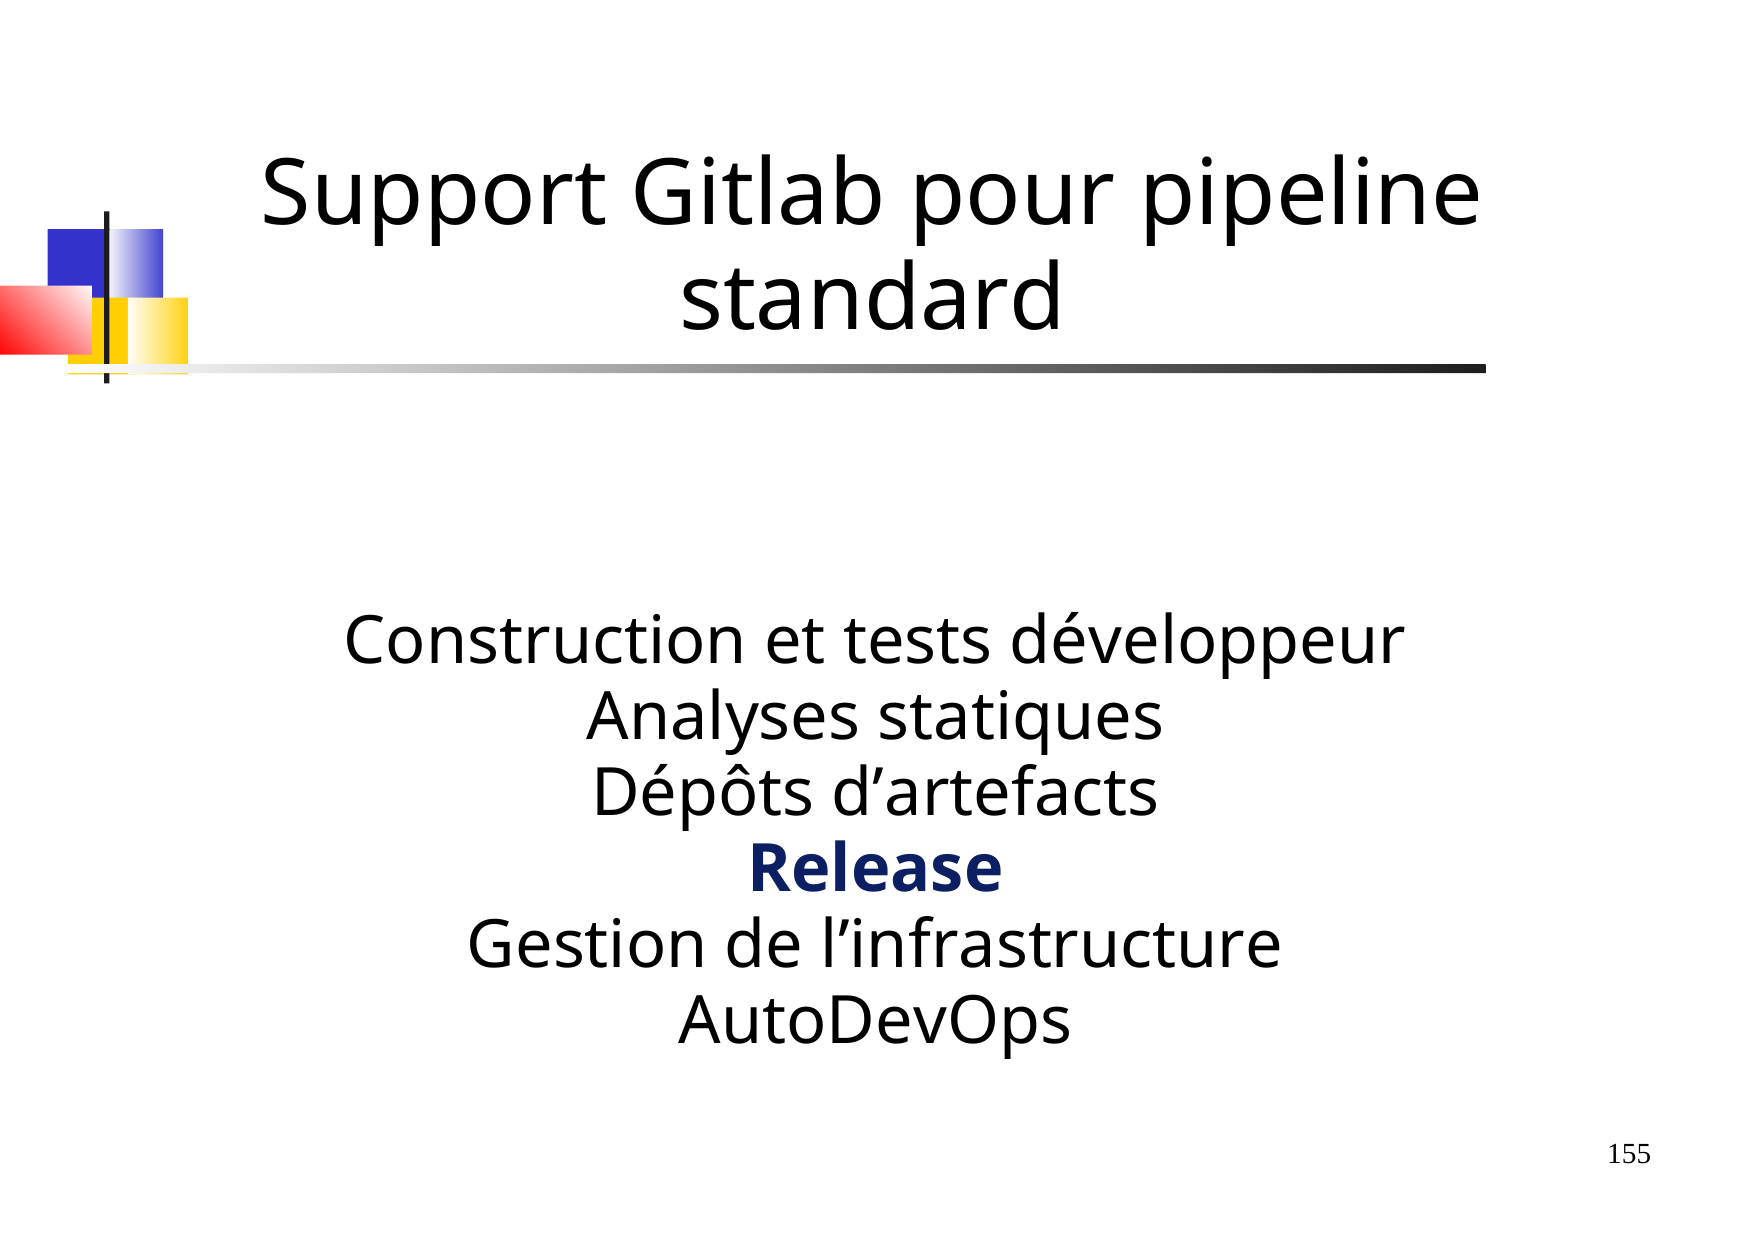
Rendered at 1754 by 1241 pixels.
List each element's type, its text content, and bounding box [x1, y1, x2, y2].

subtitle Construction et tests développeur Analyses statiques Dépôts d’artefacts Release Gestion de l’infrastructure AutoDevOps [179, 371, 1567, 1194]
title Support Gitlab pour pipeline standard [179, 139, 1567, 351]
